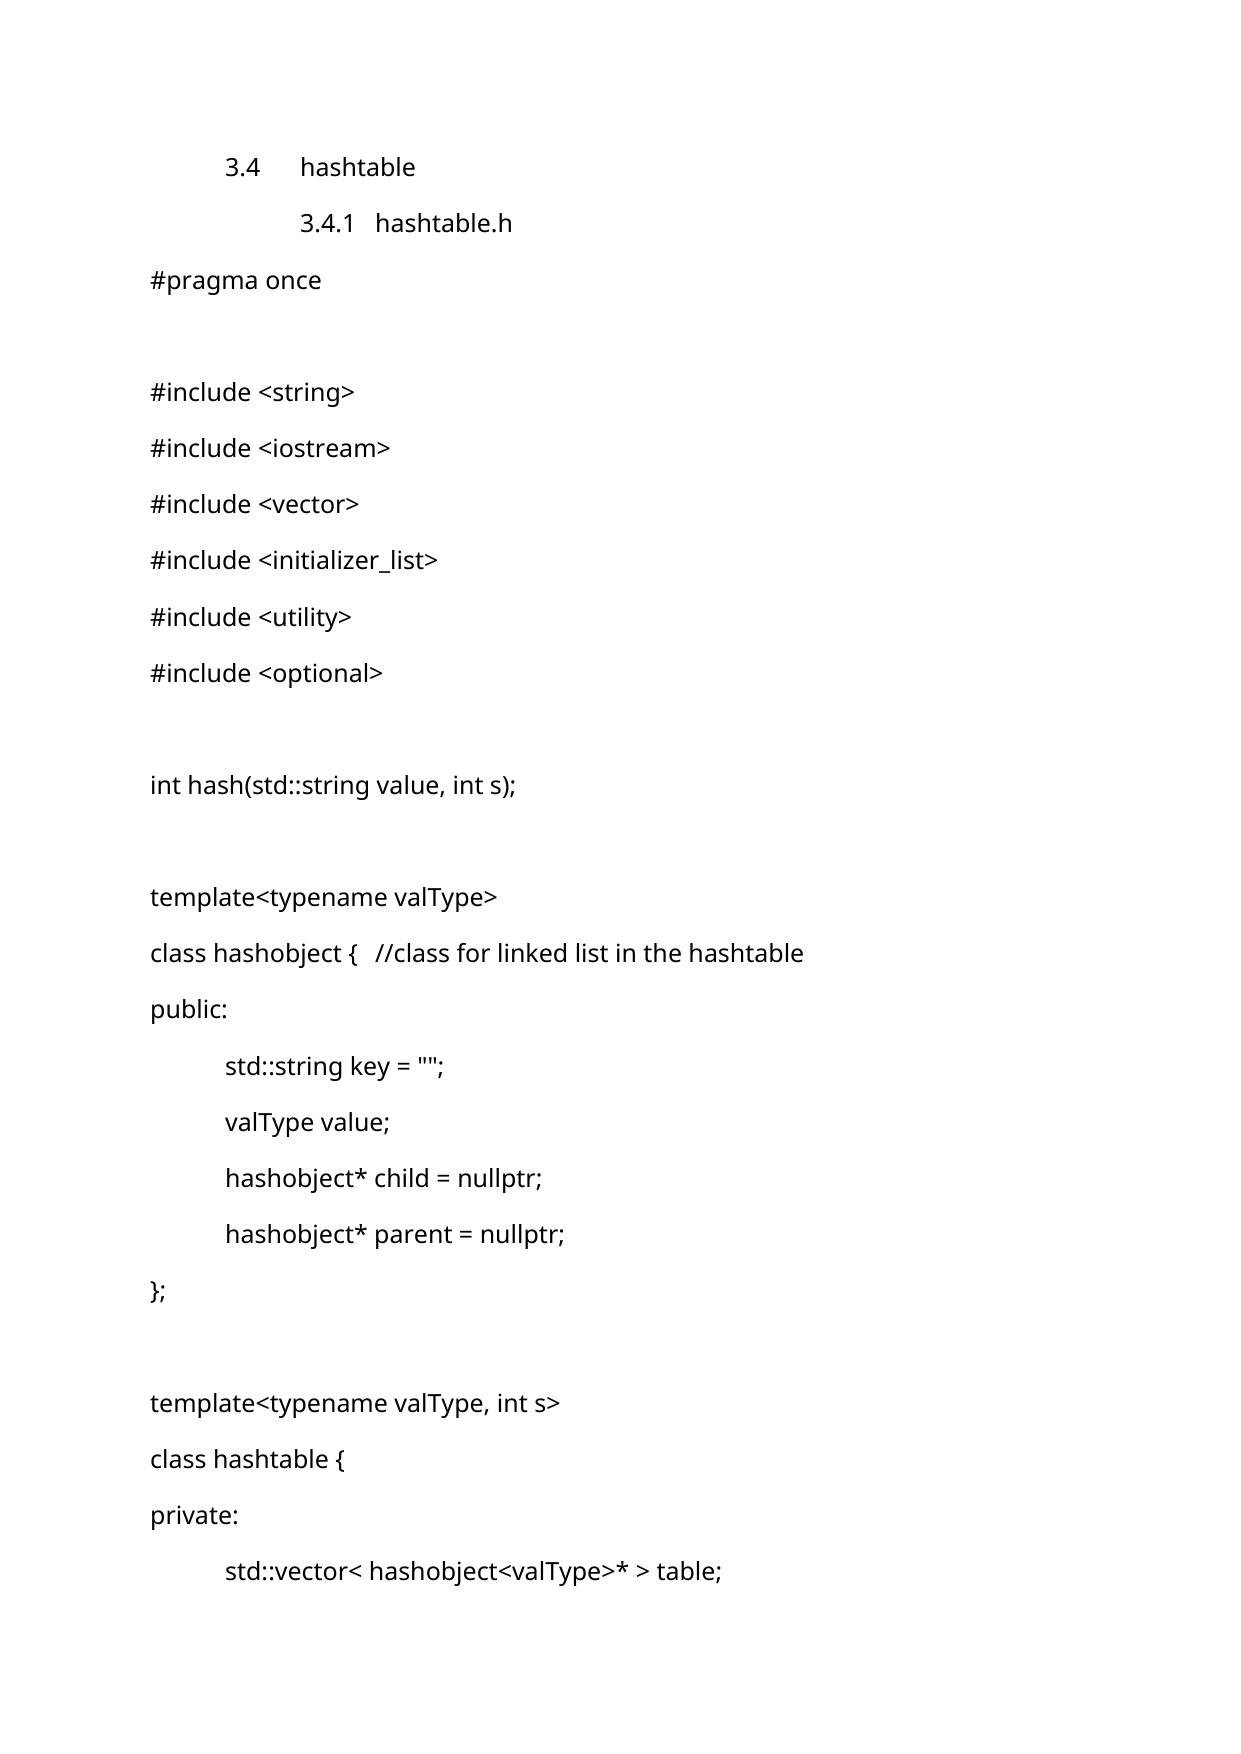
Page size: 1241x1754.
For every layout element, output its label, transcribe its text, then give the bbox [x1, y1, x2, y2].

text valType value; [150, 1104, 1090, 1138]
text #include <initializer_list> [150, 543, 1090, 577]
text template<typename valType> [150, 880, 1090, 914]
text class hashtable { [150, 1441, 1090, 1475]
text #include <iostream> [150, 431, 1090, 465]
text std::vector< hashobject<valType>* > table; [150, 1554, 1090, 1588]
text hashobject* parent = nullptr; [150, 1217, 1090, 1251]
text template<typename valType, int s> [150, 1385, 1090, 1419]
text #include <vector> [150, 487, 1090, 521]
text hashobject* child = nullptr; [150, 1161, 1090, 1195]
text class hashobject { //class for linked list in the hashtable [150, 936, 1090, 970]
text #pragma once [150, 262, 1090, 296]
text std::string key = ""; [150, 1048, 1090, 1082]
text }; [150, 1273, 1090, 1307]
text 3.4.1 hashtable.h [150, 206, 1090, 240]
text 3.4 hashtable [150, 150, 1090, 184]
text #include <utility> [150, 599, 1090, 633]
text #include <optional> [150, 655, 1090, 689]
text int hash(std::string value, int s); [150, 768, 1090, 802]
text public: [150, 992, 1090, 1026]
text #include <string> [150, 374, 1090, 409]
text private: [150, 1497, 1090, 1532]
